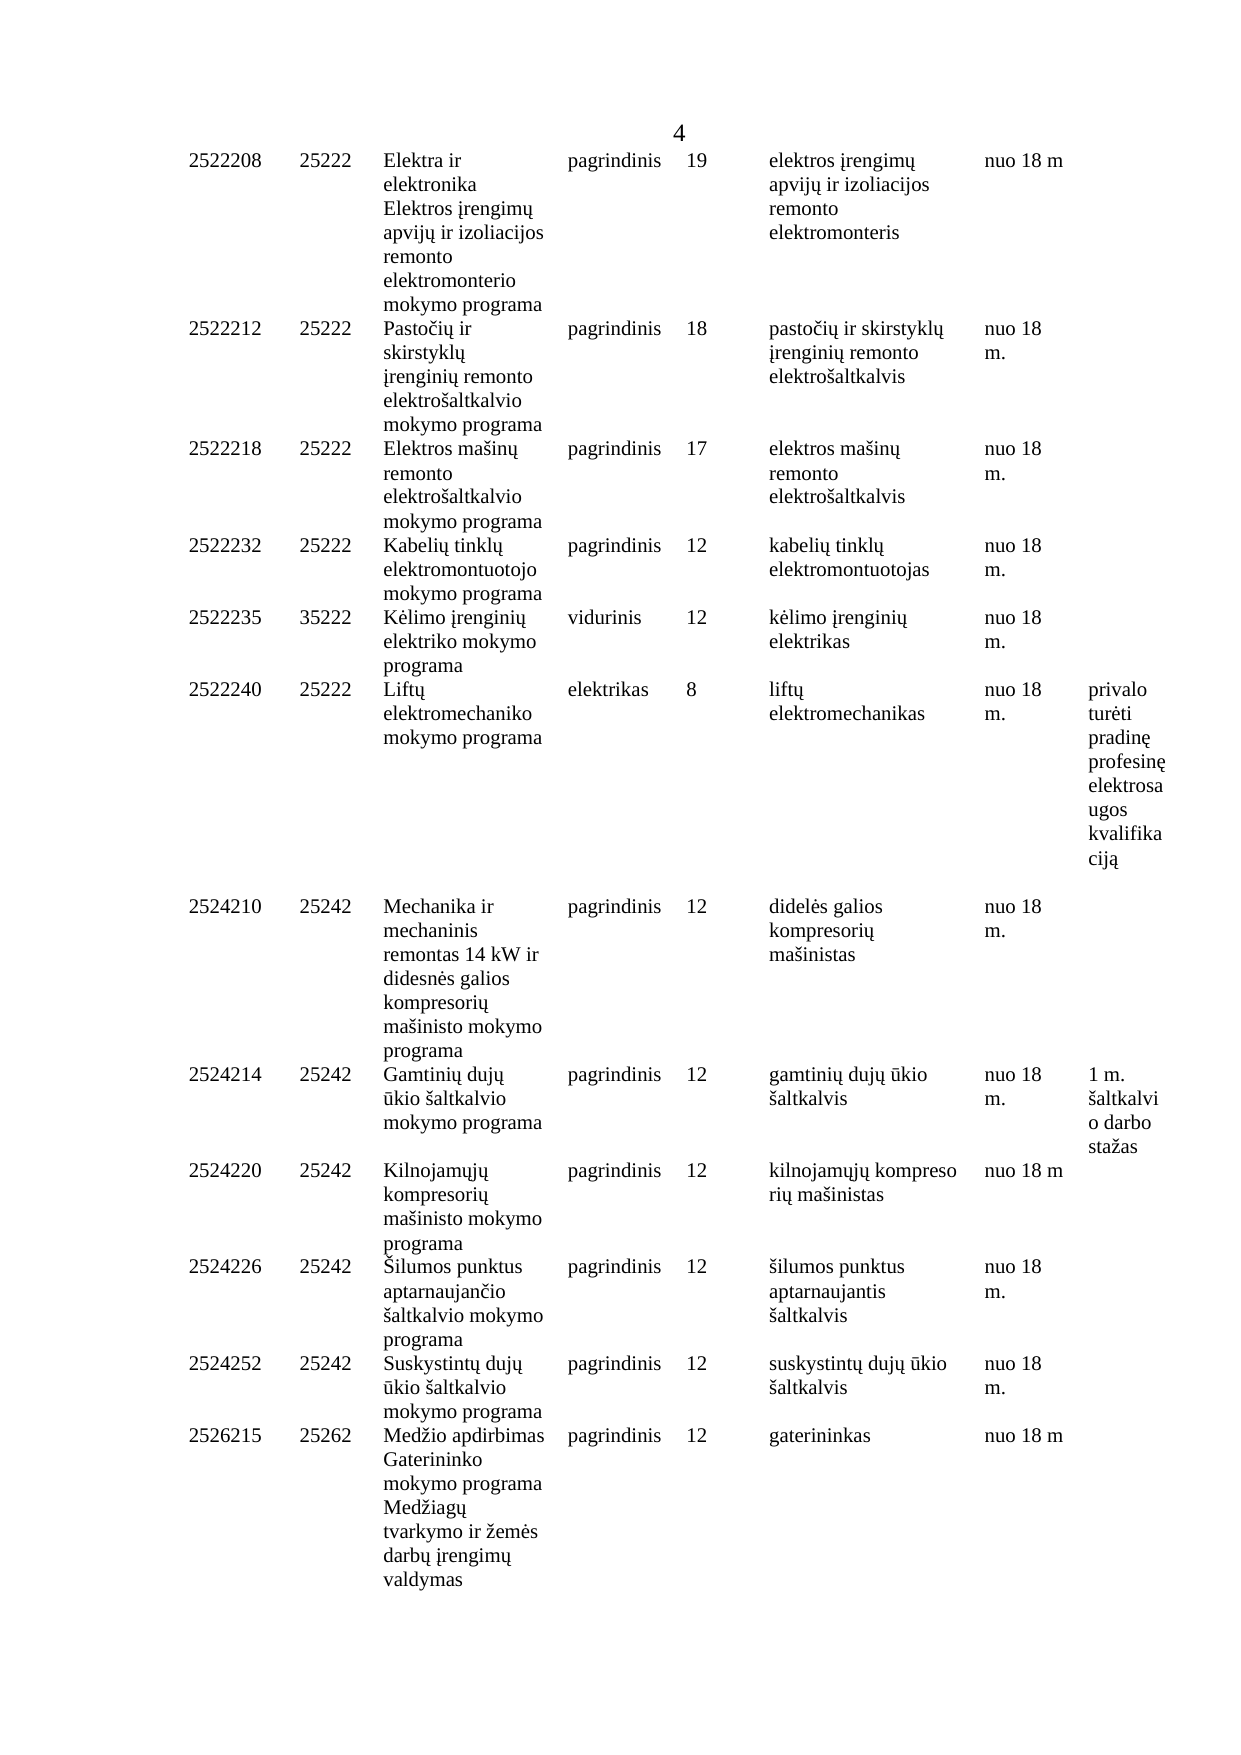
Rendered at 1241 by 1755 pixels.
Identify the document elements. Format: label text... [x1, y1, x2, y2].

table_cell 12 [675, 894, 758, 1062]
table_cell 2524252 [177, 1351, 288, 1423]
table_cell 25242 [288, 1062, 372, 1158]
table_cell 19 [675, 148, 758, 316]
table_cell Elektra ir elektronika Elektros įrengimų apvijų ir izoliacijos remonto elektromonterio mokymo programa [372, 148, 556, 316]
table_cell pagrindinis [556, 316, 675, 436]
table_cell gamtinių dujų ūkio šaltkalvis [758, 1062, 973, 1158]
table_cell [675, 870, 758, 893]
table_cell 12 [675, 533, 758, 605]
table_cell [1178, 1158, 1188, 1254]
table_cell 12 [675, 1062, 758, 1158]
table_cell [1077, 1255, 1178, 1351]
table_cell pagrindinis [556, 1351, 675, 1423]
table_cell pagrindinis [556, 1423, 675, 1591]
table_cell [1178, 870, 1188, 893]
table_cell pagrindinis [556, 1255, 675, 1351]
table_cell šilumos punktus aptarnaujantis šaltkalvis [758, 1255, 973, 1351]
table_cell [1077, 436, 1178, 533]
table_cell nuo 18 m [973, 1158, 1077, 1254]
table_cell 2524210 [177, 894, 288, 1062]
table_cell [1178, 1062, 1188, 1158]
table_cell [1077, 148, 1178, 316]
table_cell [1178, 894, 1188, 1062]
table_cell 2522240 [177, 677, 288, 869]
table_cell pagrindinis [556, 533, 675, 605]
table_cell 2522212 [177, 316, 288, 436]
table_cell Gamtinių dujų ūkio šaltkalvio mokymo programa [372, 1062, 556, 1158]
table_cell kilnojamųjų kompreso rių mašinistas [758, 1158, 973, 1254]
table_cell 18 [675, 316, 758, 436]
table_cell Pastočių ir skirstyklų įrenginių remonto elektrošaltkalvio mokymo programa [372, 316, 556, 436]
table_cell [1178, 677, 1188, 869]
table_cell [556, 870, 675, 893]
table_cell Liftų elektromechaniko mokymo programa [372, 677, 556, 869]
table_cell elektros įrengimų apvijų ir izoliacijos remonto elektromonteris [758, 148, 973, 316]
table_cell 25242 [288, 894, 372, 1062]
table_cell [1178, 436, 1188, 533]
table_cell nuo 18 m. [973, 605, 1077, 677]
table_cell Medžio apdirbimas Gaterininko mokymo programa Medžiagų tvarkymo ir žemės darbų įrengimų valdymas [372, 1423, 556, 1591]
table_cell 25242 [288, 1158, 372, 1254]
table_cell nuo 18 m. [973, 316, 1077, 436]
table_cell suskystintų dujų ūkio šaltkalvis [758, 1351, 973, 1423]
table_cell 25242 [288, 1255, 372, 1351]
table_cell Šilumos punktus aptarnaujančio šaltkalvio mokymo programa [372, 1255, 556, 1351]
table_cell nuo 18 m. [973, 436, 1077, 533]
table_cell nuo 18 m. [973, 1351, 1077, 1423]
table_cell 2524226 [177, 1255, 288, 1351]
table_cell liftų elektromechanikas [758, 677, 973, 869]
table_cell [1178, 148, 1188, 316]
table_cell 12 [675, 1255, 758, 1351]
table_cell Kėlimo įrenginių elektriko mokymo programa [372, 605, 556, 677]
table_cell nuo 18 m [973, 148, 1077, 316]
table_cell 12 [675, 1158, 758, 1254]
table_cell [758, 870, 973, 893]
table_cell 2522232 [177, 533, 288, 605]
table_cell 25222 [288, 677, 372, 869]
table_cell 12 [675, 605, 758, 677]
table_cell nuo 18 m [973, 1423, 1077, 1591]
table_cell pastočių ir skirstyklų įrenginių remonto elektrošaltkalvis [758, 316, 973, 436]
table_cell 25262 [288, 1423, 372, 1591]
table_cell [973, 870, 1077, 893]
table_cell 25222 [288, 148, 372, 316]
table_cell [1077, 533, 1178, 605]
table_cell 25222 [288, 316, 372, 436]
table_cell 2526215 [177, 1423, 288, 1591]
table_cell [1077, 894, 1178, 1062]
table_cell [1178, 1255, 1188, 1351]
table_cell privalo turėti pradinę profesinę elektrosaugos kvalifikaciją [1077, 677, 1178, 869]
table_cell nuo 18 m. [973, 894, 1077, 1062]
table_cell 17 [675, 436, 758, 533]
table_cell [1077, 316, 1178, 436]
table_cell gaterininkas [758, 1423, 973, 1591]
table_cell [1077, 1423, 1178, 1591]
table_cell vidurinis [556, 605, 675, 677]
table_cell Elektros mašinų remonto elektrošaltkalvio mokymo programa [372, 436, 556, 533]
table_cell 12 [675, 1423, 758, 1591]
table_cell elektrikas [556, 677, 675, 869]
table_cell 35222 [288, 605, 372, 677]
table_cell pagrindinis [556, 1158, 675, 1254]
table_cell [1178, 605, 1188, 677]
table_cell Kabelių tinklų elektromontuotojo mokymo programa [372, 533, 556, 605]
table_cell [1178, 1351, 1188, 1423]
table_cell Suskystintų dujų ūkio šaltkalvio mokymo programa [372, 1351, 556, 1423]
table_cell Mechanika ir mechaninis remontas 14 kW ir didesnės galios kompresorių mašinisto mokymo programa [372, 894, 556, 1062]
table_cell [177, 870, 288, 893]
table_cell pagrindinis [556, 148, 675, 316]
table_cell [1077, 605, 1178, 677]
table_cell [288, 870, 372, 893]
table_cell nuo 18 m. [973, 533, 1077, 605]
table_cell [1178, 316, 1188, 436]
table_cell elektros mašinų remonto elektrošaltkalvis [758, 436, 973, 533]
table_cell [1178, 1423, 1188, 1591]
table_cell [372, 870, 556, 893]
table_cell 12 [675, 1351, 758, 1423]
table_cell [1077, 1351, 1178, 1423]
table_cell didelės galios kompresorių mašinistas [758, 894, 973, 1062]
table_cell nuo 18 m. [973, 1062, 1077, 1158]
table_cell 25242 [288, 1351, 372, 1423]
table_cell 2522235 [177, 605, 288, 677]
table_cell 2524214 [177, 1062, 288, 1158]
table_cell kėlimo įrenginių elektrikas [758, 605, 973, 677]
table_cell pagrindinis [556, 1062, 675, 1158]
table_cell 25222 [288, 533, 372, 605]
table_cell [1077, 870, 1178, 893]
table_cell kabelių tinklų elektromontuotojas [758, 533, 973, 605]
table_cell 2524220 [177, 1158, 288, 1254]
table_cell nuo 18 m. [973, 1255, 1077, 1351]
table_cell pagrindinis [556, 894, 675, 1062]
table_cell pagrindinis [556, 436, 675, 533]
table_cell [1077, 1158, 1178, 1254]
table_cell 8 [675, 677, 758, 869]
table_cell 2522218 [177, 436, 288, 533]
table_cell Kilnojamųjų kompresorių mašinisto mokymo programa [372, 1158, 556, 1254]
table_cell nuo 18 m. [973, 677, 1077, 869]
table_cell [1178, 533, 1188, 605]
table_cell 2522208 [177, 148, 288, 316]
table_cell 25222 [288, 436, 372, 533]
table_cell 1 m. šaltkalvio darbo stažas [1077, 1062, 1178, 1158]
